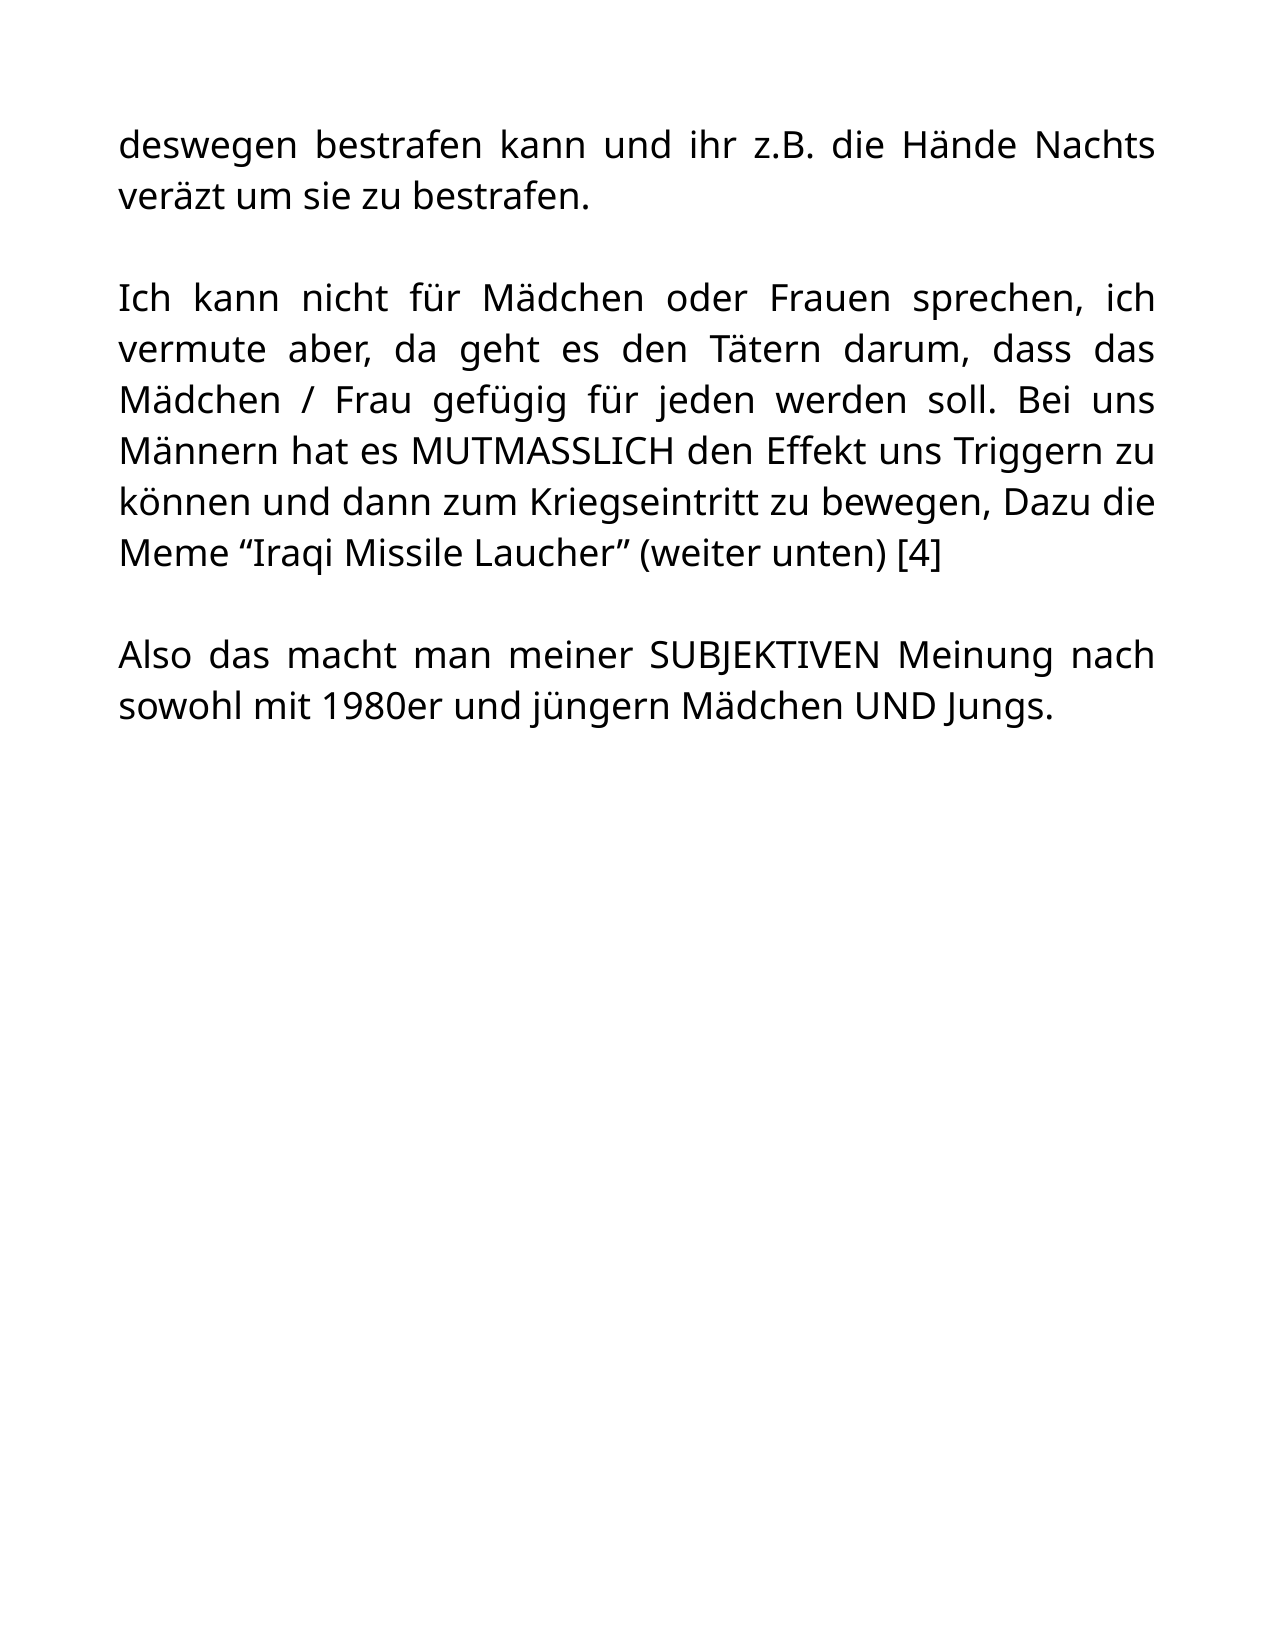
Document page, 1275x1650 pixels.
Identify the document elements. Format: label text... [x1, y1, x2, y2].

text Ich kann nicht für Mädchen oder Frauen sprechen, ich vermute aber, da geht es den Tätern darum, dass das Mädchen / Frau gefügig für jeden werden soll. Bei uns Männern hat es MUTMASSLICH den Effekt uns Triggern zu können und dann zum Kriegseintritt zu bewegen, Dazu die Meme “Iraqi Missile Laucher” (weiter unten) [4] [118, 271, 1157, 577]
text Also das macht man meiner SUBJEKTIVEN Meinung nach sowohl mit 1980er und jüngern Mädchen UND Jungs. [118, 628, 1157, 731]
text deswegen bestrafen kann und ihr z.B. die Hände Nachts veräzt um sie zu bestrafen. [118, 118, 1157, 220]
